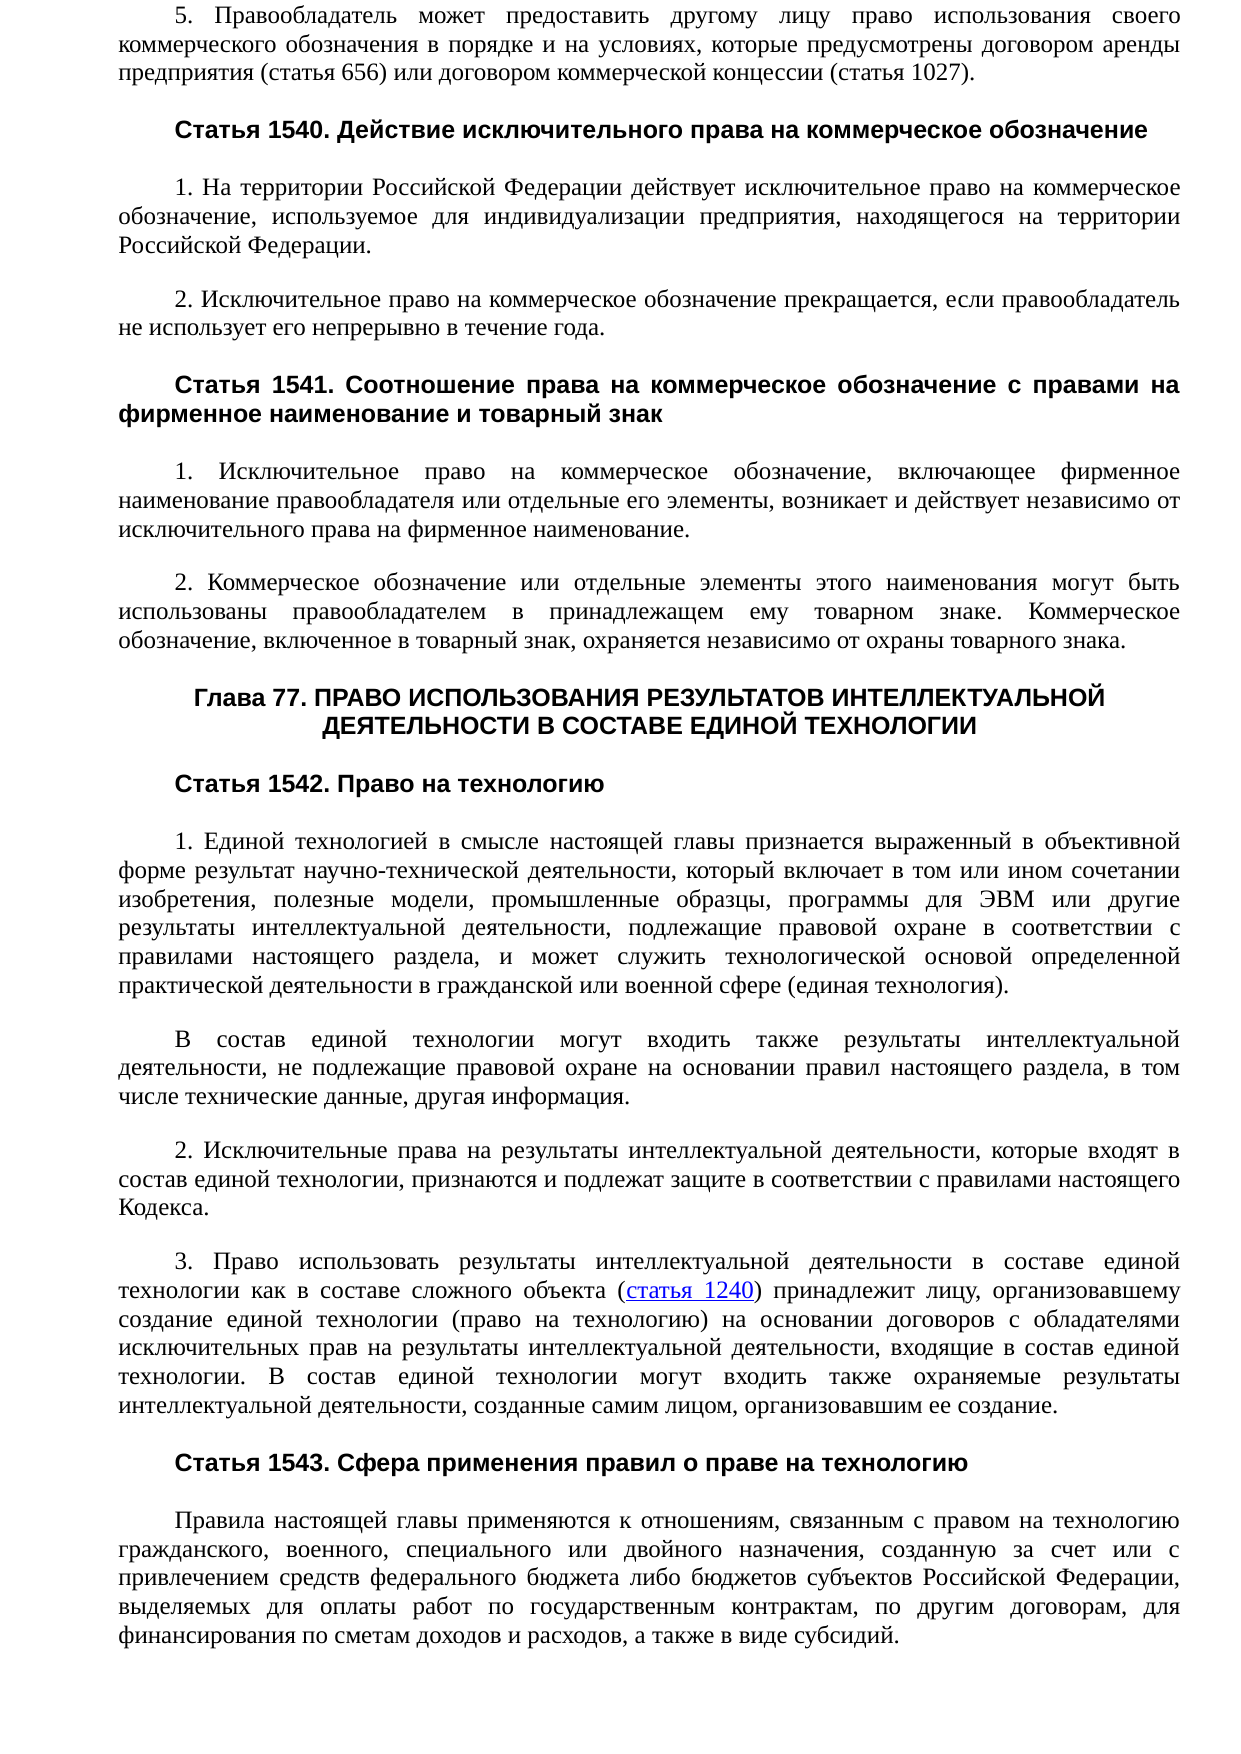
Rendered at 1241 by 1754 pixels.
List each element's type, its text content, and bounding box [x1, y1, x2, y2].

title ДЕЯТЕЛЬНОСТИ В СОСТАВЕ ЕДИНОЙ ТЕХНОЛОГИИ [118, 711, 1181, 740]
text 2. Исключительные права на результаты интеллектуальной деятельности, которые входят в состав единой технологии, признаются и подлежат защите в соответствии с правилами настоящего Кодекса. [118, 1135, 1181, 1221]
text 2. Исключительное право на коммерческое обозначение прекращается, если правообладатель не использует его непрерывно в течение года. [118, 284, 1181, 341]
title Статья 1543. Сфера применения правил о праве на технологию [118, 1447, 1181, 1476]
text 2. Коммерческое обозначение или отдельные элементы этого наименования могут быть использованы правообладателем в принадлежащем ему товарном знаке. Коммерческое обозначение, включенное в товарный знак, охраняется независимо от охраны товарного знака. [118, 567, 1181, 654]
text 1. Единой технологией в смысле настоящей главы признается выраженный в объективной форме результат научно-технической деятельности, который включает в том или ином сочетании изобретения, полезные модели, промышленные образцы, программы для ЭВМ или другие результаты интеллектуальной деятельности, подлежащие правовой охране в соответствии с правилами настоящего раздела, и может служить технологической основой определенной практической деятельности в гражданской или военной сфере (единая технология). [118, 826, 1181, 999]
title Статья 1542. Право на технологию [118, 769, 1181, 797]
text Правила настоящей главы применяются к отношениям, связанным с правом на технологию гражданского, военного, специального или двойного назначения, созданную за счет или с привлечением средств федерального бюджета либо бюджетов субъектов Российской Федерации, выделяемых для оплаты работ по государственным контрактам, по другим договорам, для финансирования по сметам доходов и расходов, а также в виде субсидий. [118, 1505, 1181, 1649]
text 1. Исключительное право на коммерческое обозначение, включающее фирменное наименование правообладателя или отдельные его элементы, возникает и действует независимо от исключительного права на фирменное наименование. [118, 456, 1181, 542]
text 5. Правообладатель может предоставить другому лицу право использования своего коммерческого обозначения в порядке и на условиях, которые предусмотрены договором аренды предприятия (статья 656) или договором коммерческой концессии (статья 1027). [118, 0, 1181, 86]
text 3. Право использовать результаты интеллектуальной деятельности в составе единой технологии как в составе сложного объекта (статья 1240) принадлежит лицу, организовавшему создание единой технологии (право на технологию) на основании договоров с обладателями исключительных прав на результаты интеллектуальной деятельности, входящие в состав единой технологии. В состав единой технологии могут входить также охраняемые результаты интеллектуальной деятельности, созданные самим лицом, организовавшим ее создание. [118, 1246, 1181, 1419]
text В состав единой технологии могут входить также результаты интеллектуальной деятельности, не подлежащие правовой охране на основании правил настоящего раздела, в том числе технические данные, другая информация. [118, 1024, 1181, 1110]
text 1. На территории Российской Федерации действует исключительное право на коммерческое обозначение, используемое для индивидуализации предприятия, находящегося на территории Российской Федерации. [118, 172, 1181, 259]
title Статья 1540. Действие исключительного права на коммерческое обозначение [118, 115, 1181, 144]
title Глава 77. ПРАВО ИСПОЛЬЗОВАНИЯ РЕЗУЛЬТАТОВ ИНТЕЛЛЕКТУАЛЬНОЙ [118, 682, 1181, 711]
title Статья 1541. Соотношение права на коммерческое обозначение с правами на фирменное наименование и товарный знак [118, 370, 1181, 427]
